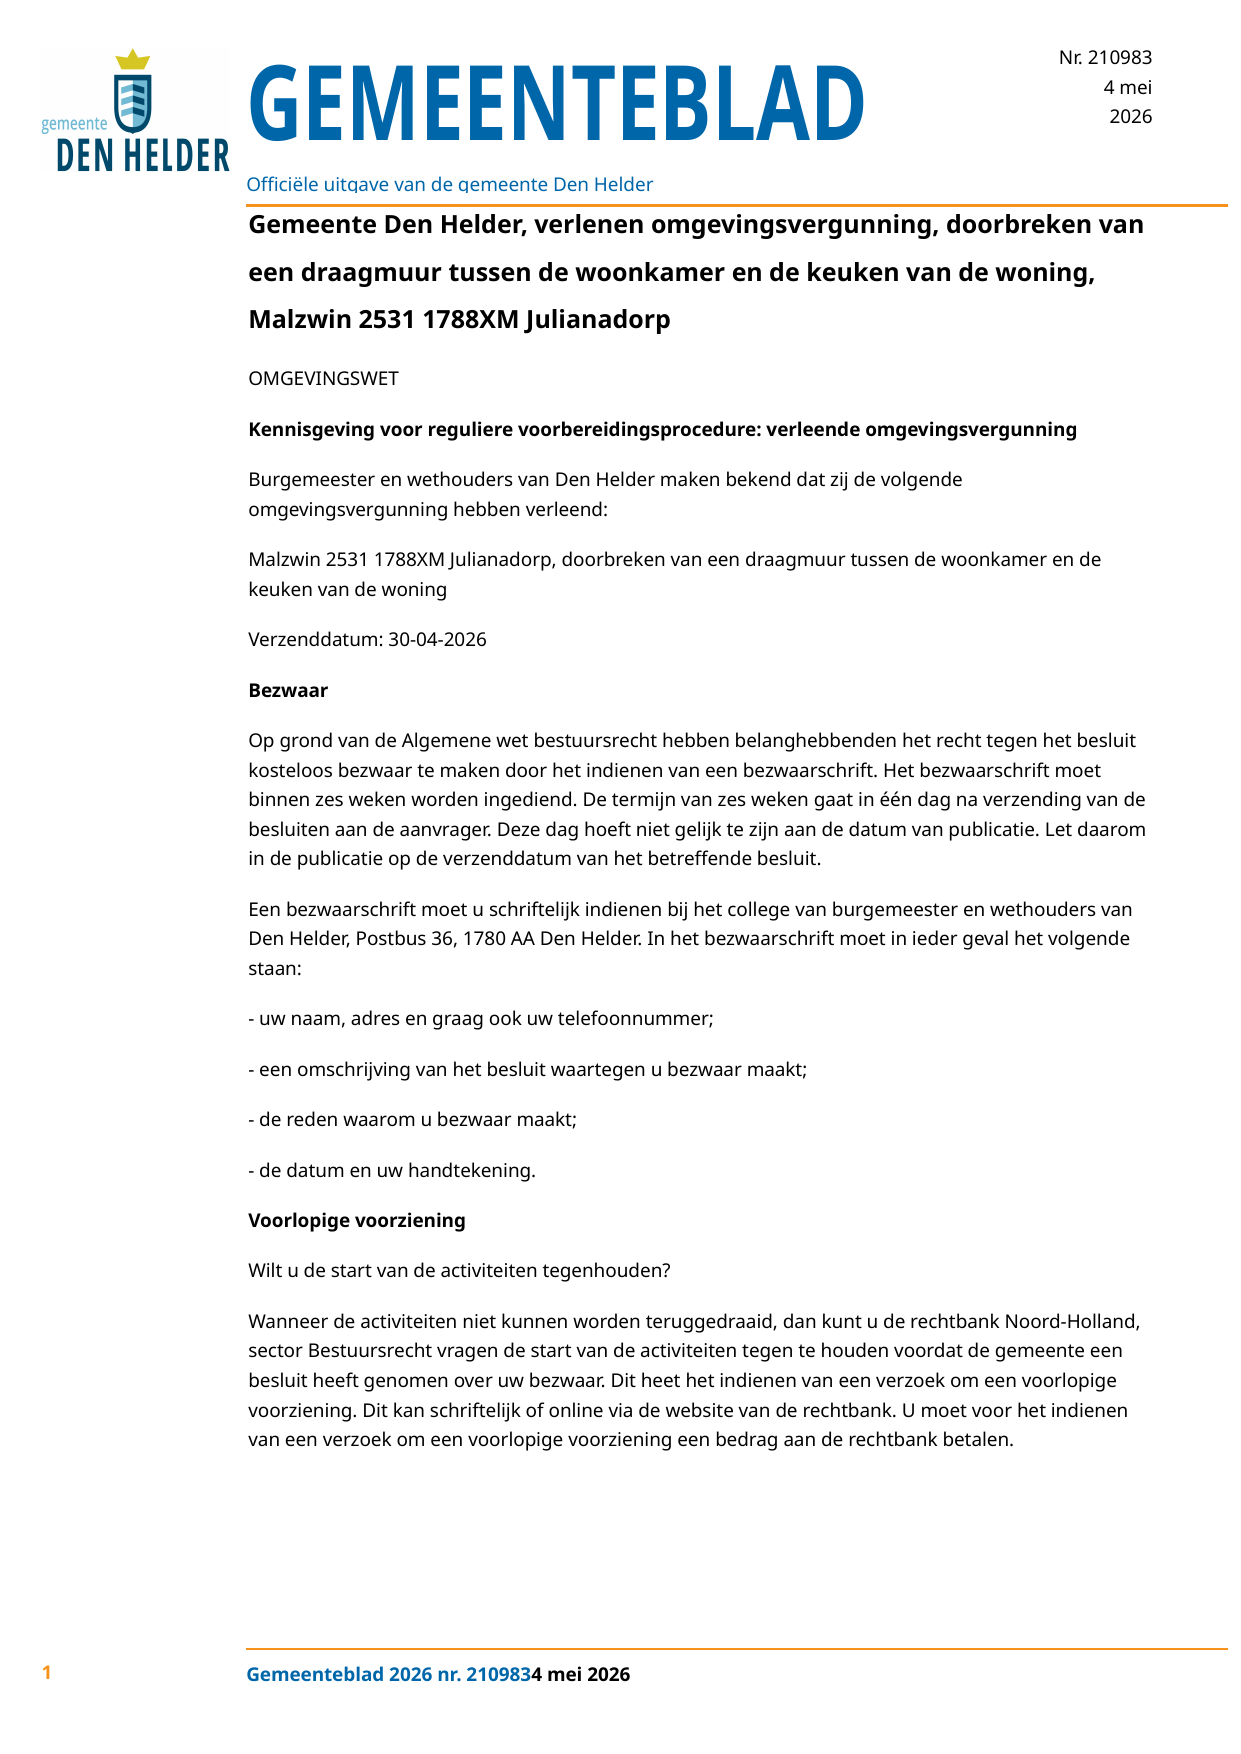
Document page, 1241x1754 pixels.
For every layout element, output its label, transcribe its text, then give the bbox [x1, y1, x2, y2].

picture [100, 154, 106, 172]
text Gemeente Den Helder, verlenen omgevingsvergunning, doorbreken van een draagmuur tussen de woonkamer en de keuken van de woning, Malzwin 2531 1788XM Julianadorp [248, 207, 1152, 336]
text OMGEVINGSWET [248, 366, 1152, 391]
text - uw naam, adres en graag ook uw telefoonnummer; [248, 1006, 1152, 1031]
picture [63, 144, 68, 165]
picture [220, 160, 224, 172]
text Burgemeester en wethouders van Den Helder maken bekend dat zij de volgende omgevingsvergunning hebben verleend: [248, 466, 1152, 522]
text Malzwin 2531 1788XM Julianadorp, doorbreken van een draagmuur tussen de woonkamer en de keuken van de woning [248, 546, 1152, 602]
text Een bezwaarschrift moet u schriftelijk indienen bij het college van burgemeester en wethouders van Den Helder, Postbus 36, 1780 AA Den Helder. In het bezwaarschrift moet in ieder geval het volgende staan: [248, 896, 1152, 981]
picture [130, 157, 135, 172]
text - de datum en uw handtekening. [248, 1157, 1152, 1182]
text Voorlopige voorziening [248, 1207, 1152, 1233]
picture [182, 144, 187, 165]
text Kennisgeving voor reguliere voorbereidingsprocedure: verleende omgevingsvergunning [248, 416, 1152, 442]
text Wanneer de activiteiten niet kunnen worden teruggedraaid, dan kunt u de rechtbank Noord-Holland, sector Bestuursrecht vragen de start van de activiteiten tegen te houden voordat de gemeente een besluit heeft genomen over uw bezwaar. Dit heet het indienen van een verzoek om een voorlopige voorziening. Dit kan schriftelijk of online via de website van de rechtbank. U moet voor het indienen van een verzoek om een voorlopige voorziening een bedrag aan de rechtbank betalen. [248, 1308, 1152, 1452]
text Wilt u de start van de activiteiten tegenhouden? [248, 1258, 1152, 1283]
text - de reden waarom u bezwaar maakt; [248, 1106, 1152, 1132]
text Bezwaar [248, 677, 1152, 702]
text - een omschrijving van het besluit waartegen u bezwaar maakt; [248, 1056, 1152, 1082]
text Op grond van de Algemene wet bestuursrecht hebben belanghebbenden het recht tegen het besluit kosteloos bezwaar te maken door het indienen van een bezwaarschrift. Het bezwaarschrift moet binnen zes weken worden ingediend. De termijn van zes weken gaat in één dag na verzending van de besluiten aan de aanvrager. Deze dag hoeft niet gelijk te zijn aan de datum van publicatie. Let daarom in de publicatie op de verzenddatum van het betreffende besluit. [248, 727, 1152, 871]
picture [41, 47, 231, 172]
text Verzenddatum: 30-04-2026 [248, 626, 1152, 652]
